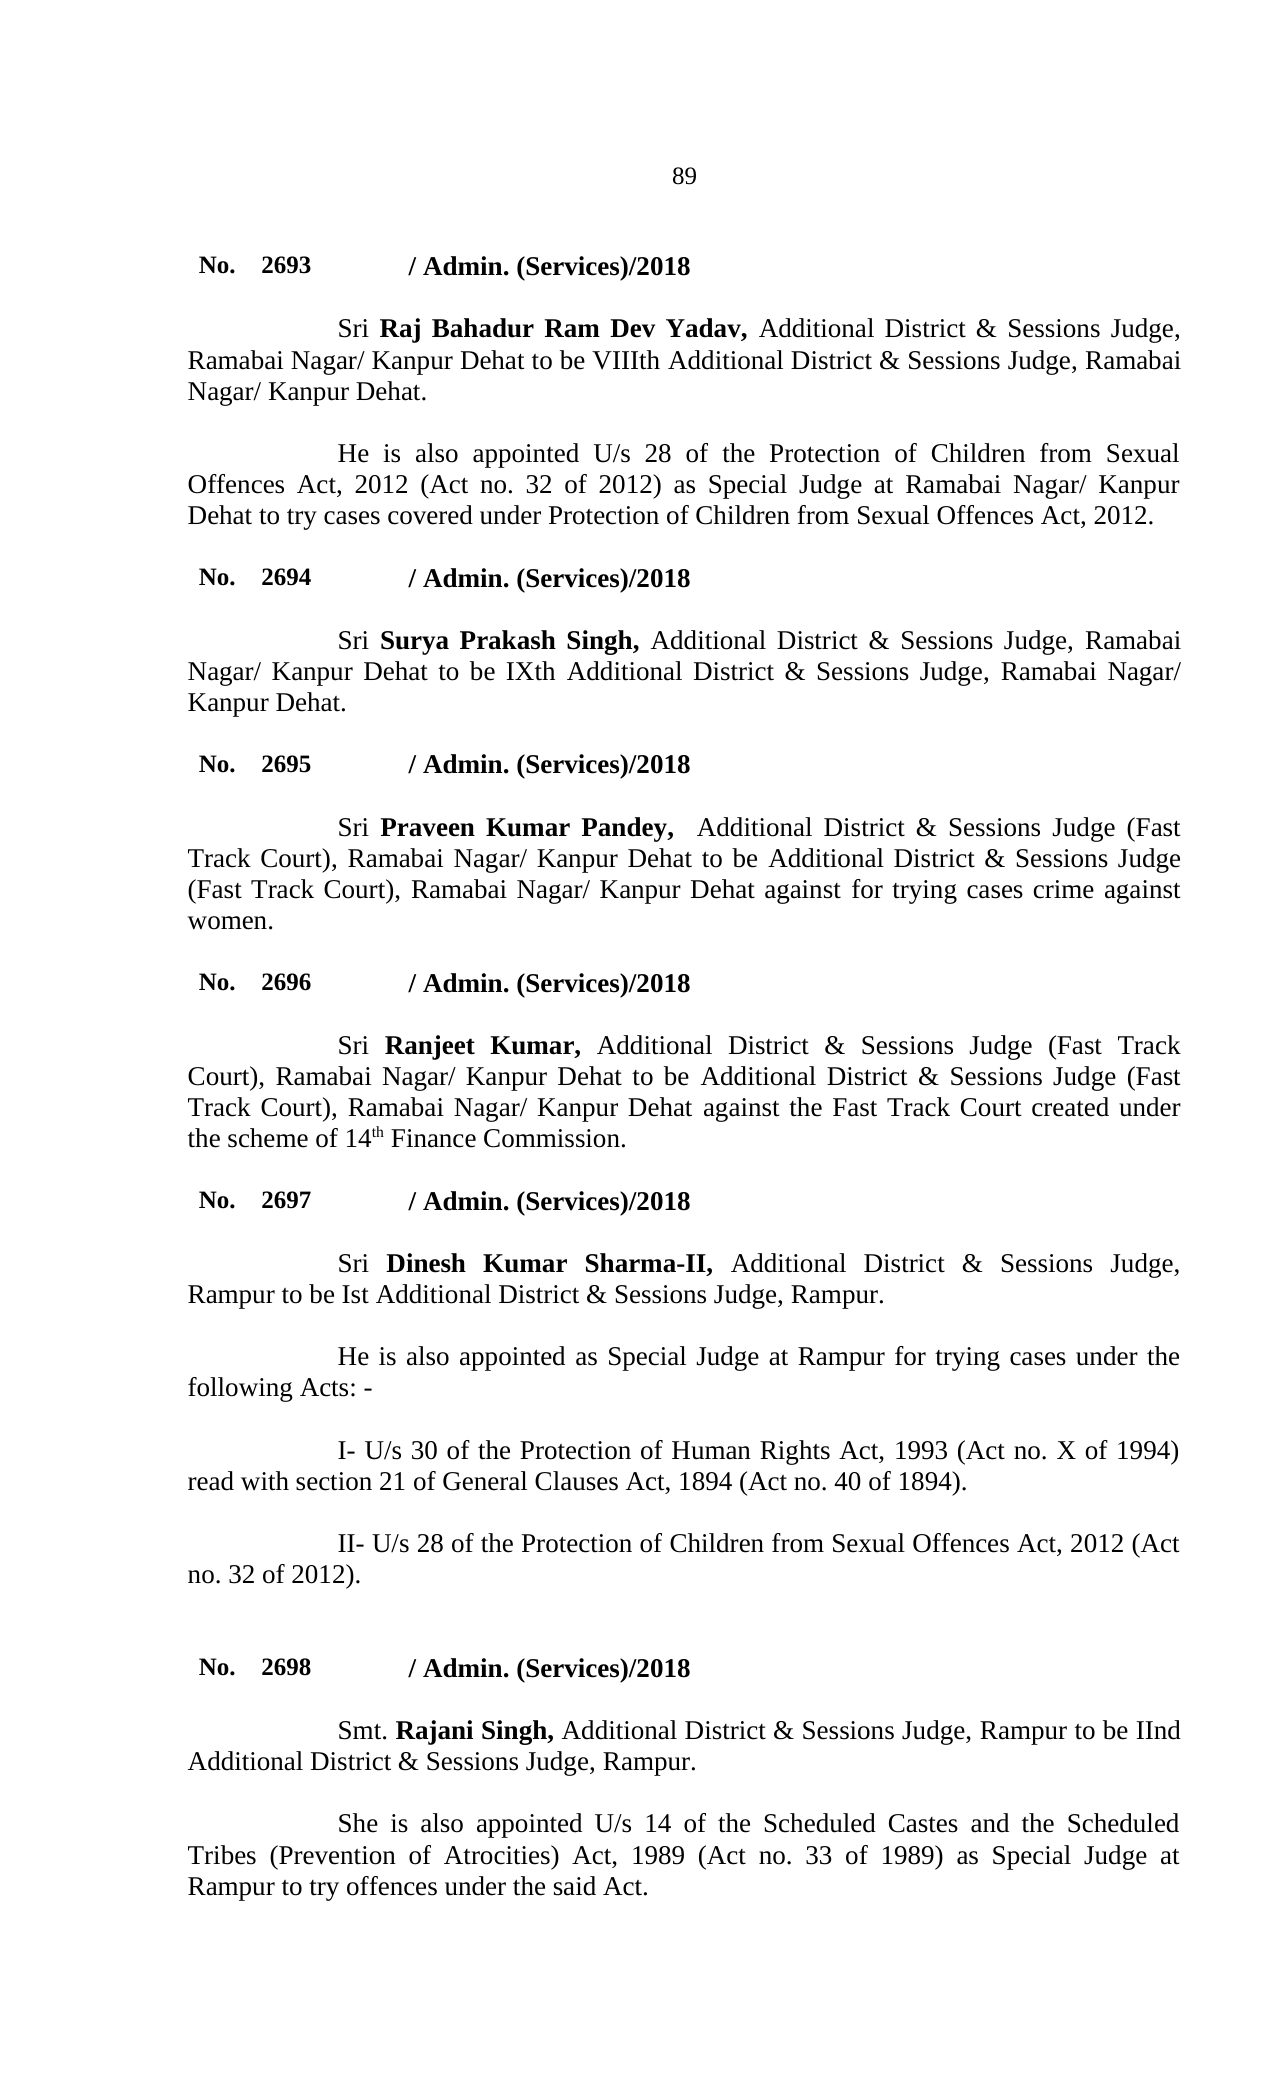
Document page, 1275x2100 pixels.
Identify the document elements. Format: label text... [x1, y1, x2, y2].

subtitle Smt. Rajani Singh, Additional District & Sessions Judge, Rampur to be IInd Additional District & Sessions Judge, Rampur. [187, 1714, 1181, 1776]
text I- U/s 30 of the Protection of Human Rights Act, 1993 (Act no. X of 1994) read with section 21 of General Clauses Act, 1894 (Act no. 40 of 1894). [187, 1434, 1181, 1496]
table_header / Admin. (Services)/2018 [391, 749, 737, 780]
table_header [250, 749, 391, 780]
table_header No. [188, 967, 250, 998]
table_header No. [188, 1652, 250, 1683]
table_header / Admin. (Services)/2018 [391, 967, 737, 998]
table_header / Admin. (Services)/2018 [391, 250, 737, 281]
table_header No. [188, 749, 250, 780]
subtitle Sri Dinesh Kumar Sharma-II, Additional District & Sessions Judge, Rampur to be Ist Additional District & Sessions Judge, Rampur. [187, 1247, 1181, 1309]
table_header [250, 967, 391, 998]
table_header No. [188, 250, 250, 281]
title He is also appointed U/s 28 of the Protection of Children from Sexual Offences Act, 2012 (Act no. 32 of 2012) as Special Judge at Ramabai Nagar/ Kanpur Dehat to try cases covered under Protection of Children from Sexual Offences Act, 2012. [187, 437, 1181, 531]
table_header / Admin. (Services)/2018 [391, 1652, 737, 1683]
text II- U/s 28 of the Protection of Children from Sexual Offences Act, 2012 (Act no. 32 of 2012). [187, 1527, 1181, 1589]
table_header [250, 1185, 391, 1216]
table_header / Admin. (Services)/2018 [391, 562, 737, 593]
table_header [250, 562, 391, 593]
title Sri Raj Bahadur Ram Dev Yadav, Additional District & Sessions Judge, Ramabai Nagar/ Kanpur Dehat to be VIIIth Additional District & Sessions Judge, Ramabai Nagar/ Kanpur Dehat. [187, 313, 1181, 406]
subtitle He is also appointed as Special Judge at Rampur for trying cases under the following Acts: - [187, 1340, 1181, 1403]
table_header No. [188, 1185, 250, 1216]
table_header / Admin. (Services)/2018 [391, 1185, 737, 1216]
table_header [250, 1652, 391, 1683]
title Sri Praveen Kumar Pandey, Additional District & Sessions Judge (Fast Track Court), Ramabai Nagar/ Kanpur Dehat to be Additional District & Sessions Judge (Fast Track Court), Ramabai Nagar/ Kanpur Dehat against for trying cases crime against women. [187, 811, 1181, 936]
title Sri Ranjeet Kumar, Additional District & Sessions Judge (Fast Track Court), Ramabai Nagar/ Kanpur Dehat to be Additional District & Sessions Judge (Fast Track Court), Ramabai Nagar/ Kanpur Dehat against the Fast Track Court created under the scheme of 14th Finance Commission. [187, 1029, 1181, 1153]
title Sri Surya Prakash Singh, Additional District & Sessions Judge, Ramabai Nagar/ Kanpur Dehat to be IXth Additional District & Sessions Judge, Ramabai Nagar/ Kanpur Dehat. [187, 624, 1181, 717]
table_header [250, 250, 391, 281]
subtitle She is also appointed U/s 14 of the Scheduled Castes and the Scheduled Tribes (Prevention of Atrocities) Act, 1989 (Act no. 33 of 1989) as Special Judge at Rampur to try offences under the said Act. [187, 1808, 1181, 1901]
table_header No. [188, 562, 250, 593]
